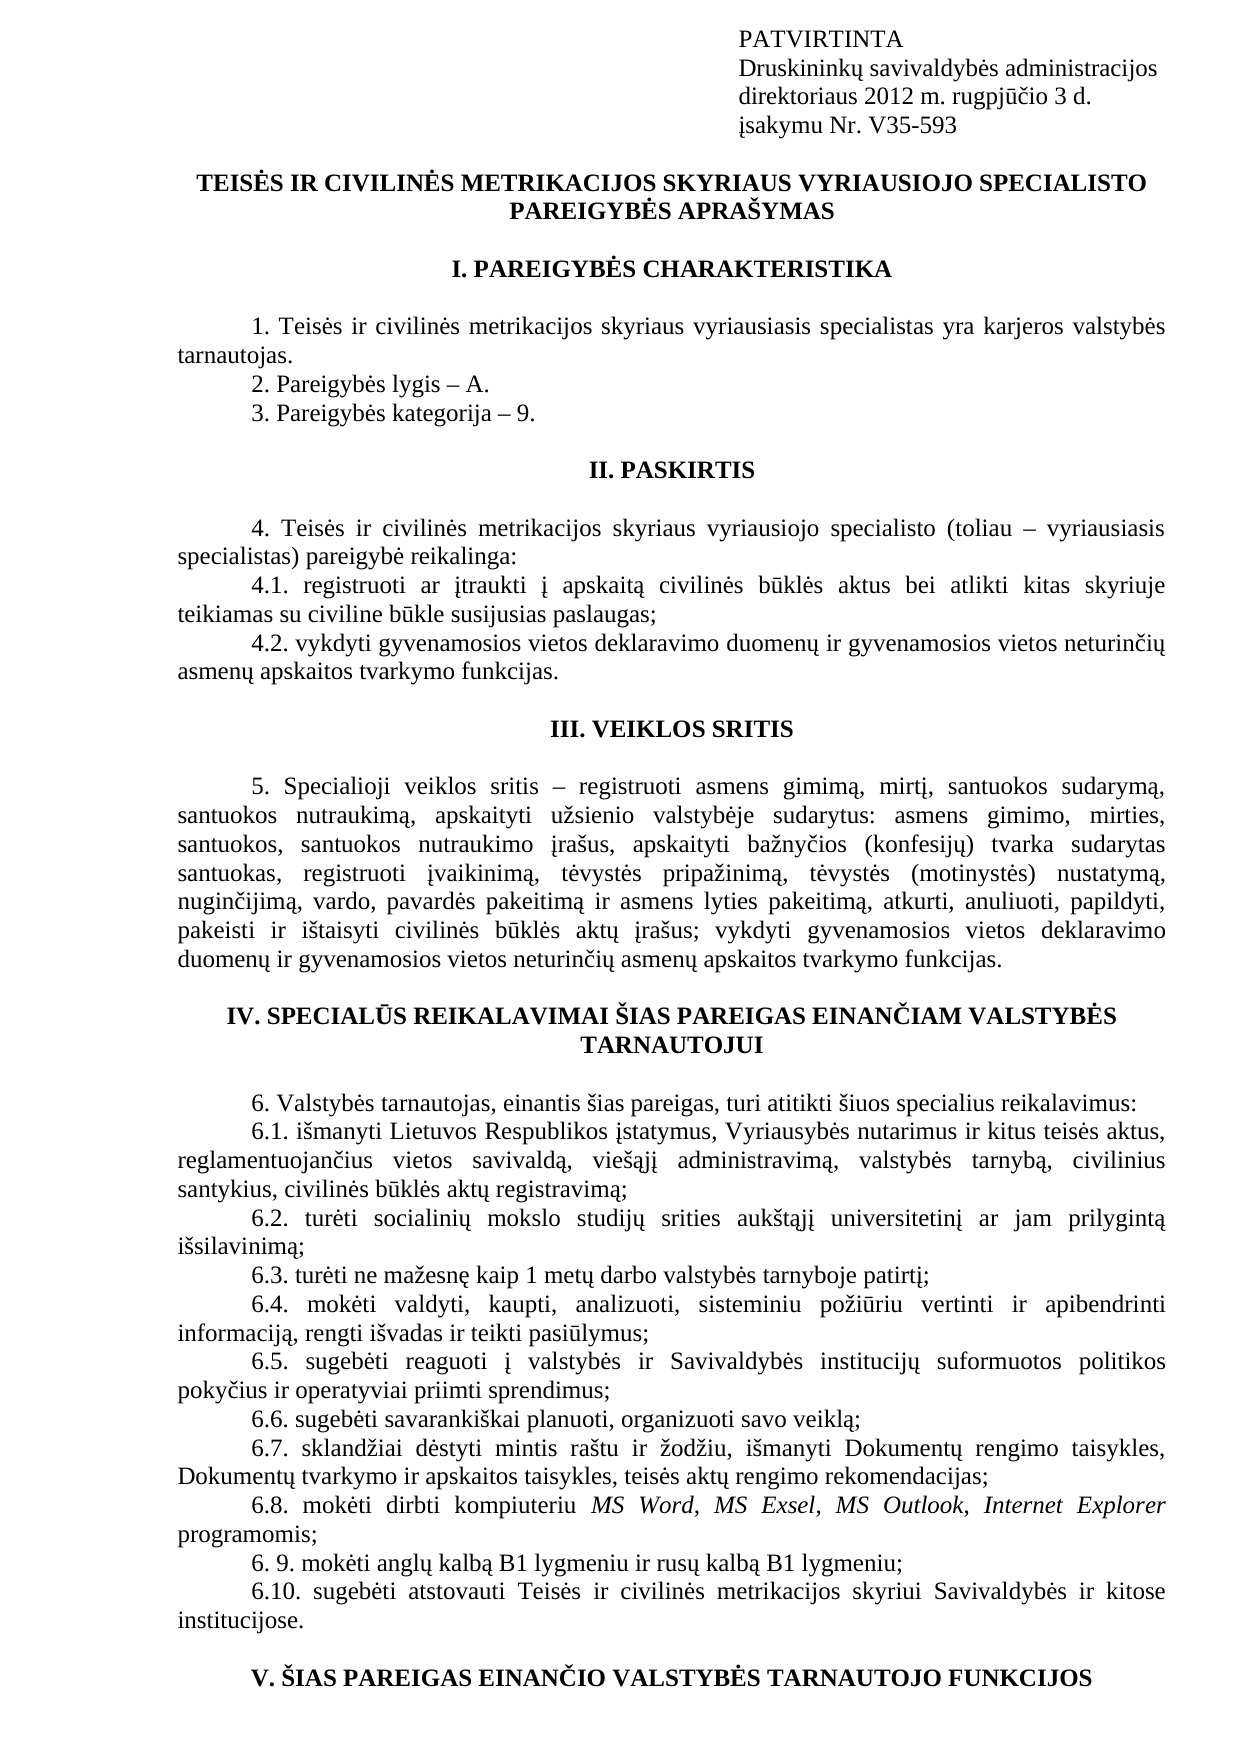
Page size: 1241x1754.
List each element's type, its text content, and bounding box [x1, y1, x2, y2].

text 6.5. sugebėti reaguoti į valstybės ir Savivaldybės institucijų suformuotos politikos pokyčius ir operatyviai priimti sprendimus; [177, 1346, 1167, 1404]
text 5. Specialioji veiklos sritis – registruoti asmens gimimą, mirtį, santuokos sudarymą, santuokos nutraukimą, apskaityti užsienio valstybėje sudarytus: asmens gimimo, mirties, santuokos, santuokos nutraukimo įrašus, apskaityti bažnyčios (konfesijų) tvarka sudarytas santuokas, registruoti įvaikinimą, tėvystės pripažinimą, tėvystės (motinystės) nustatymą, nuginčijimą, vardo, pavardės pakeitimą ir asmens lyties pakeitimą, atkurti, anuliuoti, papildyti, pakeisti ir ištaisyti civilinės būklės aktų įrašus; vykdyti gyvenamosios vietos deklaravimo duomenų ir gyvenamosios vietos neturinčių asmenų apskaitos tvarkymo funkcijas. [177, 771, 1167, 973]
text III. VEIKLOS SRITIS [177, 714, 1167, 743]
text 6.3. turėti ne mažesnę kaip 1 metų darbo valstybės tarnyboje patirtį; [177, 1260, 1167, 1289]
text 6.6. sugebėti savarankiškai planuoti, organizuoti savo veiklą; [177, 1404, 1167, 1433]
text 1. Teisės ir civilinės metrikacijos skyriaus vyriausiasis specialistas yra karjeros valstybės tarnautojas. [177, 311, 1167, 369]
text II. PASKIRTIS [177, 455, 1167, 484]
text V. ŠIAS PAREIGAS EINANČIO VALSTYBĖS TARNAUTOJO FUNKCIJOS [177, 1663, 1167, 1691]
text PATVIRTINTA [738, 24, 1167, 53]
text TEISĖS IR CIVILINĖS METRIKACIJOS SKYRIAUS VYRIAUSIOJO SPECIALISTO PAREIGYBĖS APRAŠYMAS [177, 168, 1167, 225]
text 6.10. sugebėti atstovauti Teisės ir civilinės metrikacijos skyriui Savivaldybės ir kitose institucijose. [177, 1576, 1167, 1634]
text 6. 9. mokėti anglų kalbą B1 lygmeniu ir rusų kalbą B1 lygmeniu; [177, 1548, 1167, 1576]
text 3. Pareigybės kategorija – 9. [177, 398, 1167, 426]
text 4. Teisės ir civilinės metrikacijos skyriaus vyriausiojo specialisto (toliau – vyriausiasis specialistas) pareigybė reikalinga: [177, 513, 1167, 570]
text 6.4. mokėti valdyti, kaupti, analizuoti, sisteminiu požiūriu vertinti ir apibendrinti informaciją, rengti išvadas ir teikti pasiūlymus; [177, 1289, 1167, 1346]
text 6.1. išmanyti Lietuvos Respublikos įstatymus, Vyriausybės nutarimus ir kitus teisės aktus, reglamentuojančius vietos savivaldą, viešąjį administravimą, valstybės tarnybą, civilinius santykius, civilinės būklės aktų registravimą; [177, 1116, 1167, 1203]
text direktoriaus 2012 m. rugpjūčio 3 d. [177, 81, 1167, 110]
text 6.7. sklandžiai dėstyti mintis raštu ir žodžiu, išmanyti Dokumentų rengimo taisykles, Dokumentų tvarkymo ir apskaitos taisykles, teisės aktų rengimo rekomendacijas; [177, 1433, 1167, 1490]
text įsakymu Nr. V35-593 [177, 110, 1167, 139]
text 6.2. turėti socialinių mokslo studijų srities aukštąjį universitetinį ar jam prilygintą išsilavinimą; [177, 1203, 1167, 1260]
text 6. Valstybės tarnautojas, einantis šias pareigas, turi atitikti šiuos specialius reikalavimus: [177, 1088, 1167, 1116]
text I. PAREIGYBĖS CHARAKTERISTIKA [177, 254, 1167, 283]
text IV. SPECIALŪS REIKALAVIMAI ŠIAS PAREIGAS EINANČIAM VALSTYBĖS TARNAUTOJUI [177, 1001, 1167, 1059]
text Druskininkų savivaldybės administracijos [177, 53, 1167, 81]
text 4.1. registruoti ar įtraukti į apskaitą civilinės būklės aktus bei atlikti kitas skyriuje teikiamas su civiline būkle susijusias paslaugas; [177, 570, 1167, 628]
text 4.2. vykdyti gyvenamosios vietos deklaravimo duomenų ir gyvenamosios vietos neturinčių asmenų apskaitos tvarkymo funkcijas. [177, 628, 1167, 685]
text 2. Pareigybės lygis – A. [177, 369, 1167, 398]
text 6.8. mokėti dirbti kompiuteriu MS Word, MS Exsel, MS Outlook, Internet Explorer programomis; [177, 1490, 1167, 1548]
